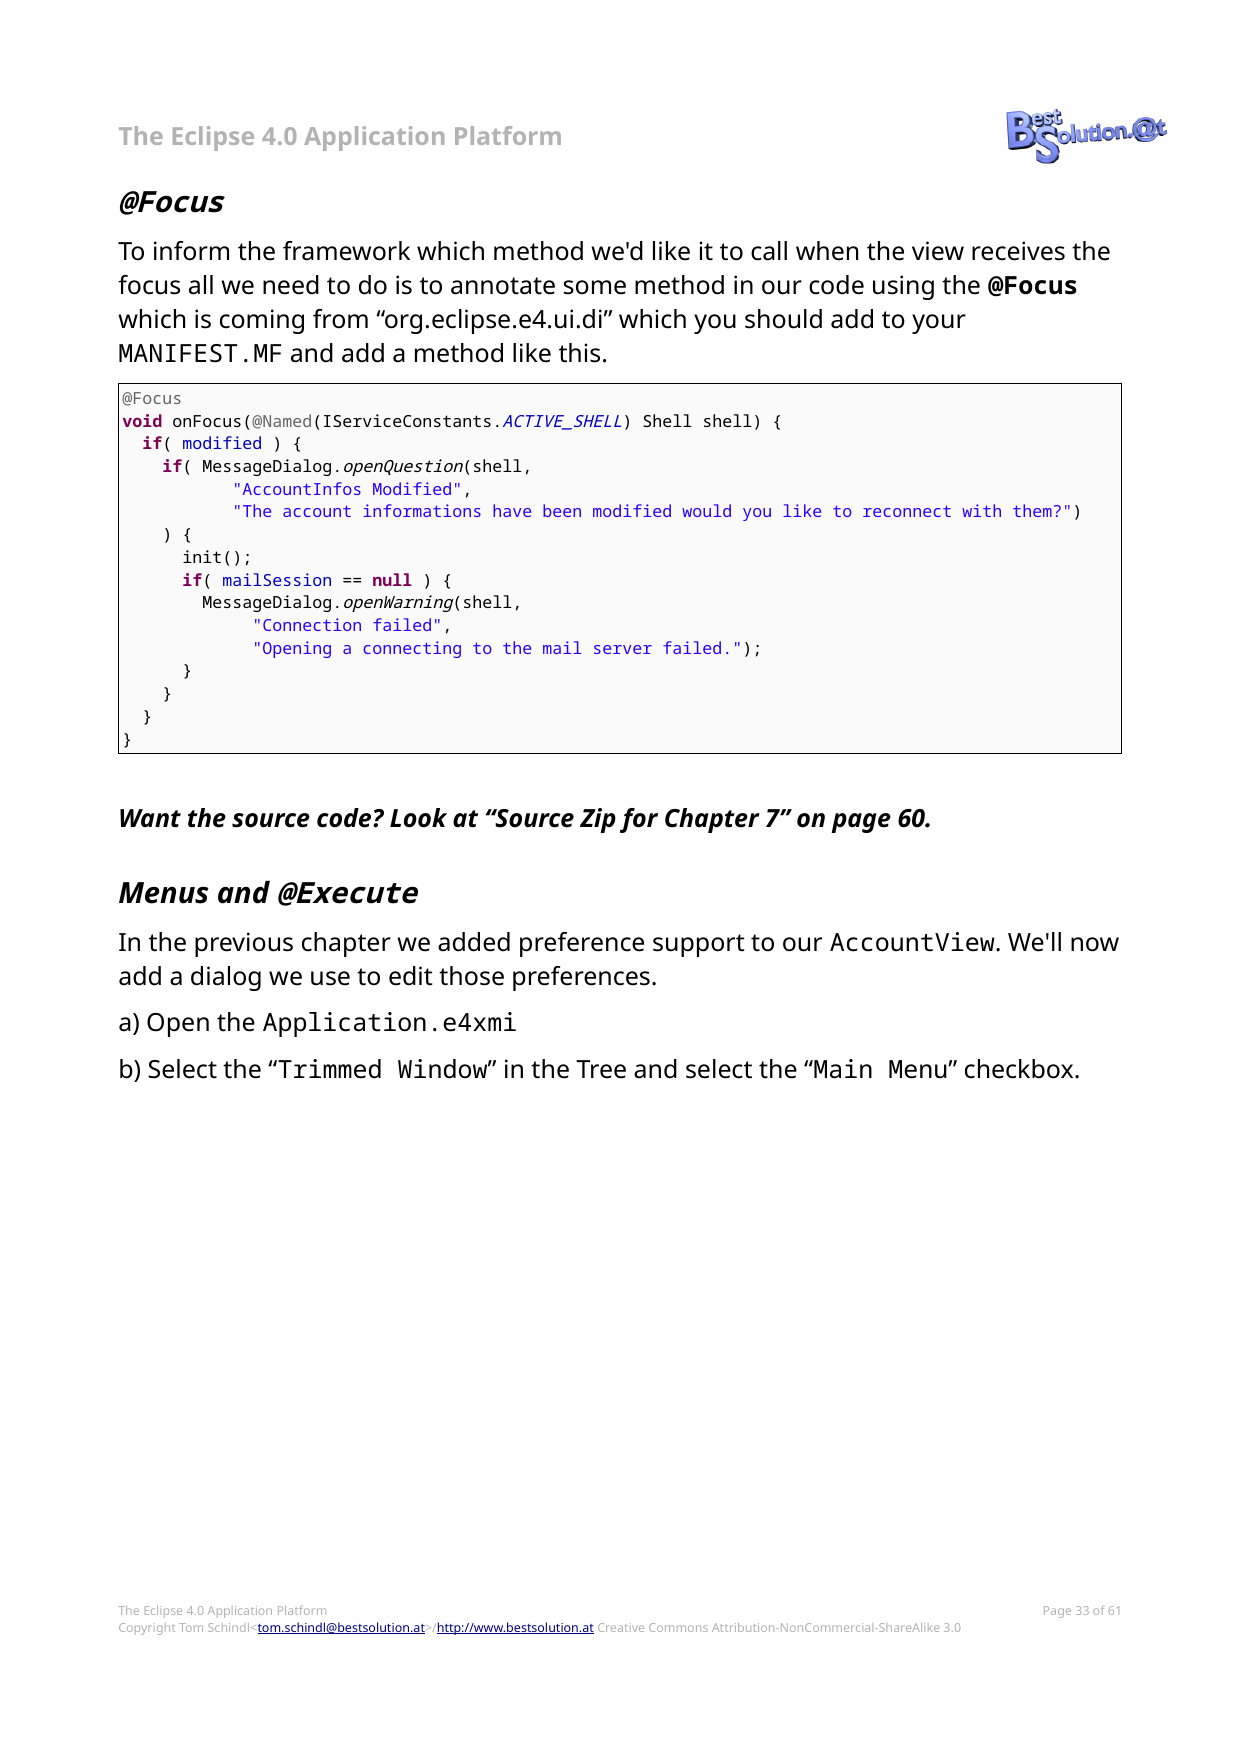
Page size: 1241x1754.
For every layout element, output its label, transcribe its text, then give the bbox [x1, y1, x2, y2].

picture [1002, 101, 1181, 191]
text if( modified ) { [119, 428, 1121, 451]
text @Focus [119, 384, 1121, 405]
text In the previous chapter we added preference support to our AccountView. We'll now add a dialog we use to edit those preferences. [118, 924, 1122, 992]
text } [119, 723, 1121, 753]
text Want the source code? Look at “Source Zip for Chapter 7” on page 57. [118, 800, 1122, 834]
text MessageDialog.openWarning(shell, "Connection failed", "Opening a connecting to the mail server failed."); [119, 587, 1121, 655]
text } [119, 701, 1121, 723]
subtitle @Focus [118, 182, 1122, 221]
text } [119, 678, 1121, 701]
text a) Open the Application.e4xmi [118, 1005, 1122, 1039]
text void onFocus(@Named(IServiceConstants.ACTIVE_SHELL) Shell shell) { [119, 405, 1121, 428]
text To inform the framework which method we'd like it to call when the view receives the focus all we need to do is to annotate some method in our code using the @Focus which is coming from “org.eclipse.e4.ui.di” which you should add to your MANIFEST.MF and add a method like this. [118, 234, 1122, 370]
text init(); [119, 542, 1121, 564]
subtitle Menus and @Execute [118, 872, 1122, 912]
text "The account informations have been modified would you like to reconnect with them?") ) { [119, 496, 1121, 542]
text if( MessageDialog.openQuestion(shell, "AccountInfos Modified", [119, 451, 1121, 496]
text } [119, 655, 1121, 678]
text b) Select the “Trimmed Window” in the Tree and select the “Main Menu” checkbox. [118, 1051, 1122, 1085]
text if( mailSession == null ) { [119, 564, 1121, 587]
